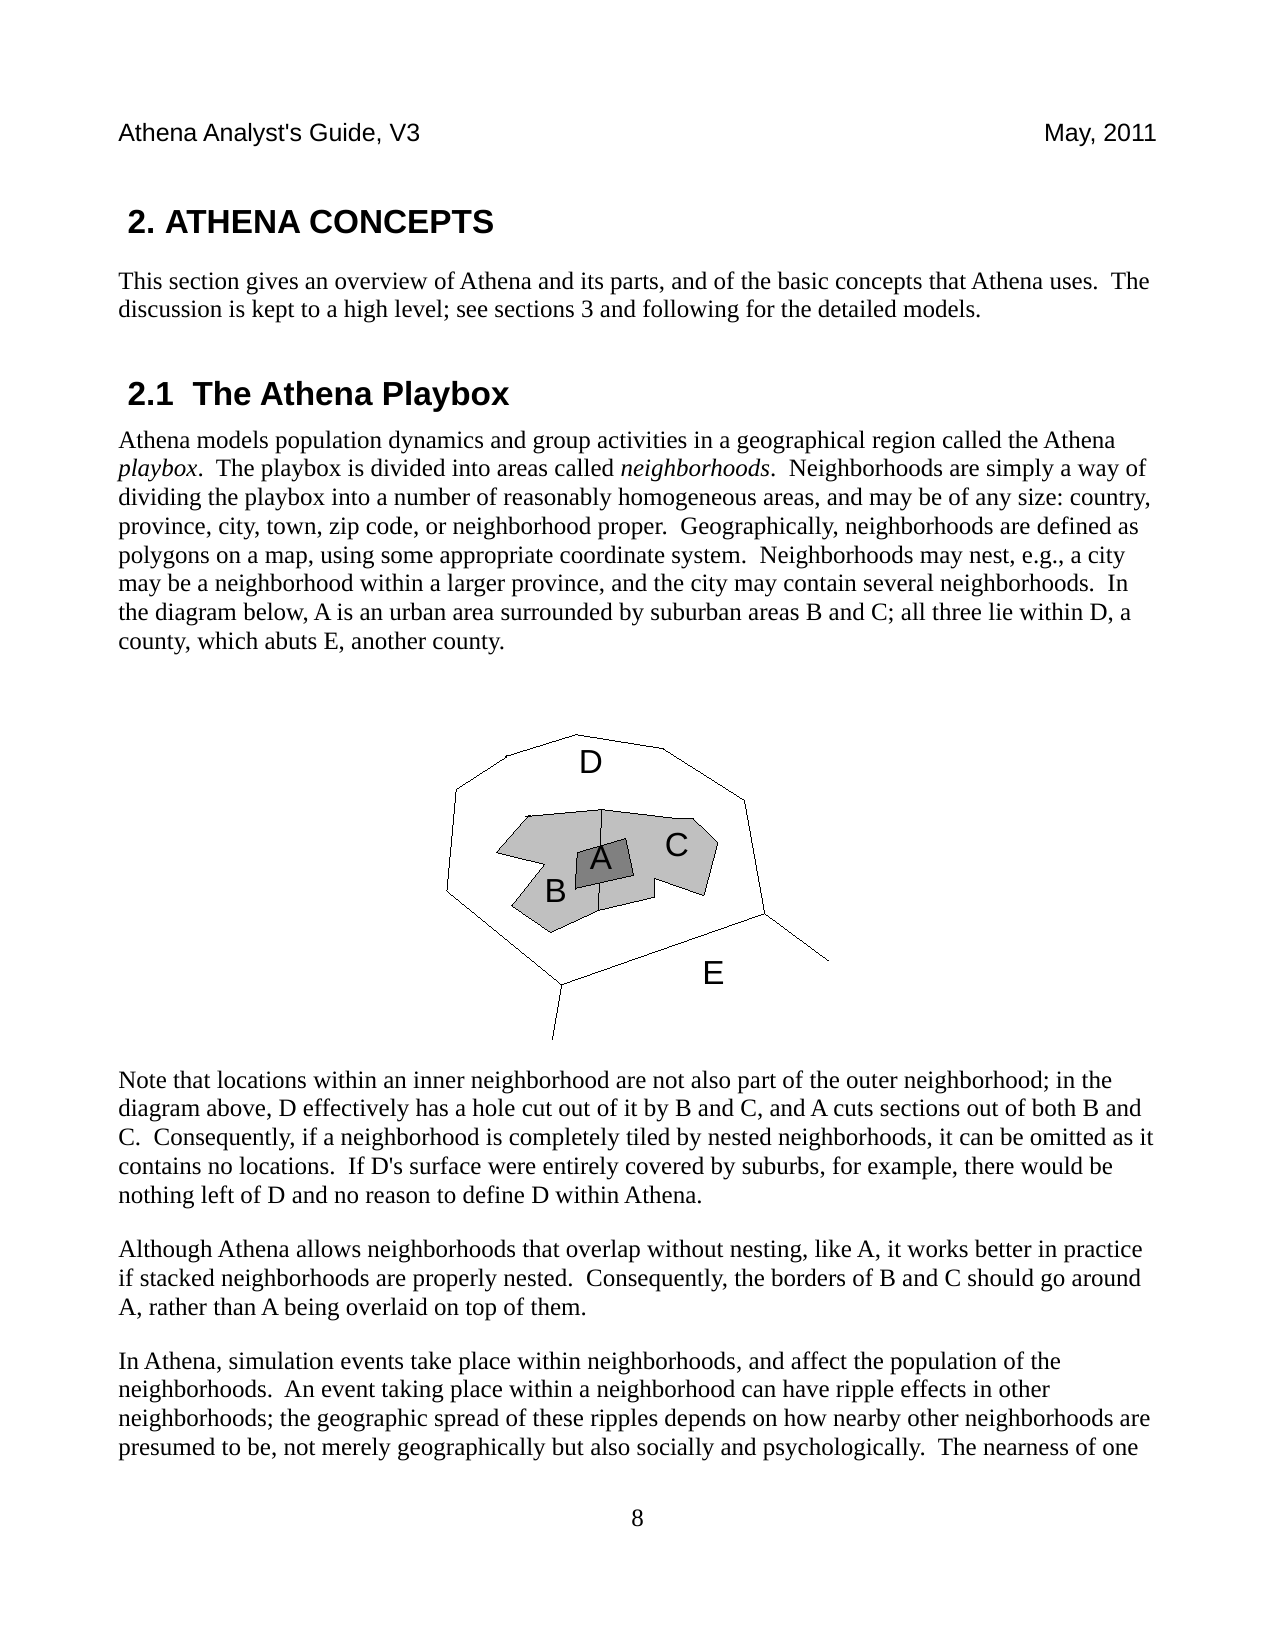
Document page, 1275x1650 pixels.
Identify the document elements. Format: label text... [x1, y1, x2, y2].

text Although Athena allows neighborhoods that overlap without nesting, like A, it works better in practice if stacked neighborhoods are properly nested. Consequently, the borders of B and C should go around A, rather than A being overlaid on top of them. [118, 1234, 1157, 1320]
text Athena models population dynamics and group activities in a geographical region called the Athena playbox. The playbox is divided into areas called neighborhoods. Neighborhoods are simply a way of dividing the playbox into a number of reasonably homogeneous areas, and may be of any size: country, province, city, town, zip code, or neighborhood proper. Geographically, neighborhoods are defined as polygons on a map, using some appropriate coordinate system. Neighborhoods may nest, e.g., a city may be a neighborhood within a larger province, and the city may contain several neighborhoods. In the diagram below, A is an urban area surrounded by suburban areas B and C; all three lie within D, a county, which abuts E, another county. [118, 425, 1157, 655]
text This section gives an overview of Athena and its parts, and of the basic concepts that Athena uses. The discussion is kept to a high level; see sections 3 and following for the detailed models. [118, 266, 1157, 323]
text In Athena, simulation events take place within neighborhoods, and affect the population of the neighborhoods. An event taking place within a neighborhood can have ripple effects in other neighborhoods; the geographic spread of these ripples depends on how nearby other neighborhoods are presumed to be, not merely geographically but also socially and psychologically. The nearness of one [118, 1346, 1157, 1461]
subtitle Athena Concepts [118, 202, 1157, 240]
text Note that locations within an inner neighborhood are not also part of the outer neighborhood; in the diagram above, D effectively has a hole cut out of it by B and C, and A cuts sections out of both B and C. Consequently, if a neighborhood is completely tiled by nested neighborhoods, it can be omitted as it contains no locations. If D's surface were entirely covered by suburbs, for example, there would be nothing left of D and no reason to define D within Athena. [118, 1065, 1157, 1208]
subtitle The Athena Playbox [118, 374, 1157, 412]
